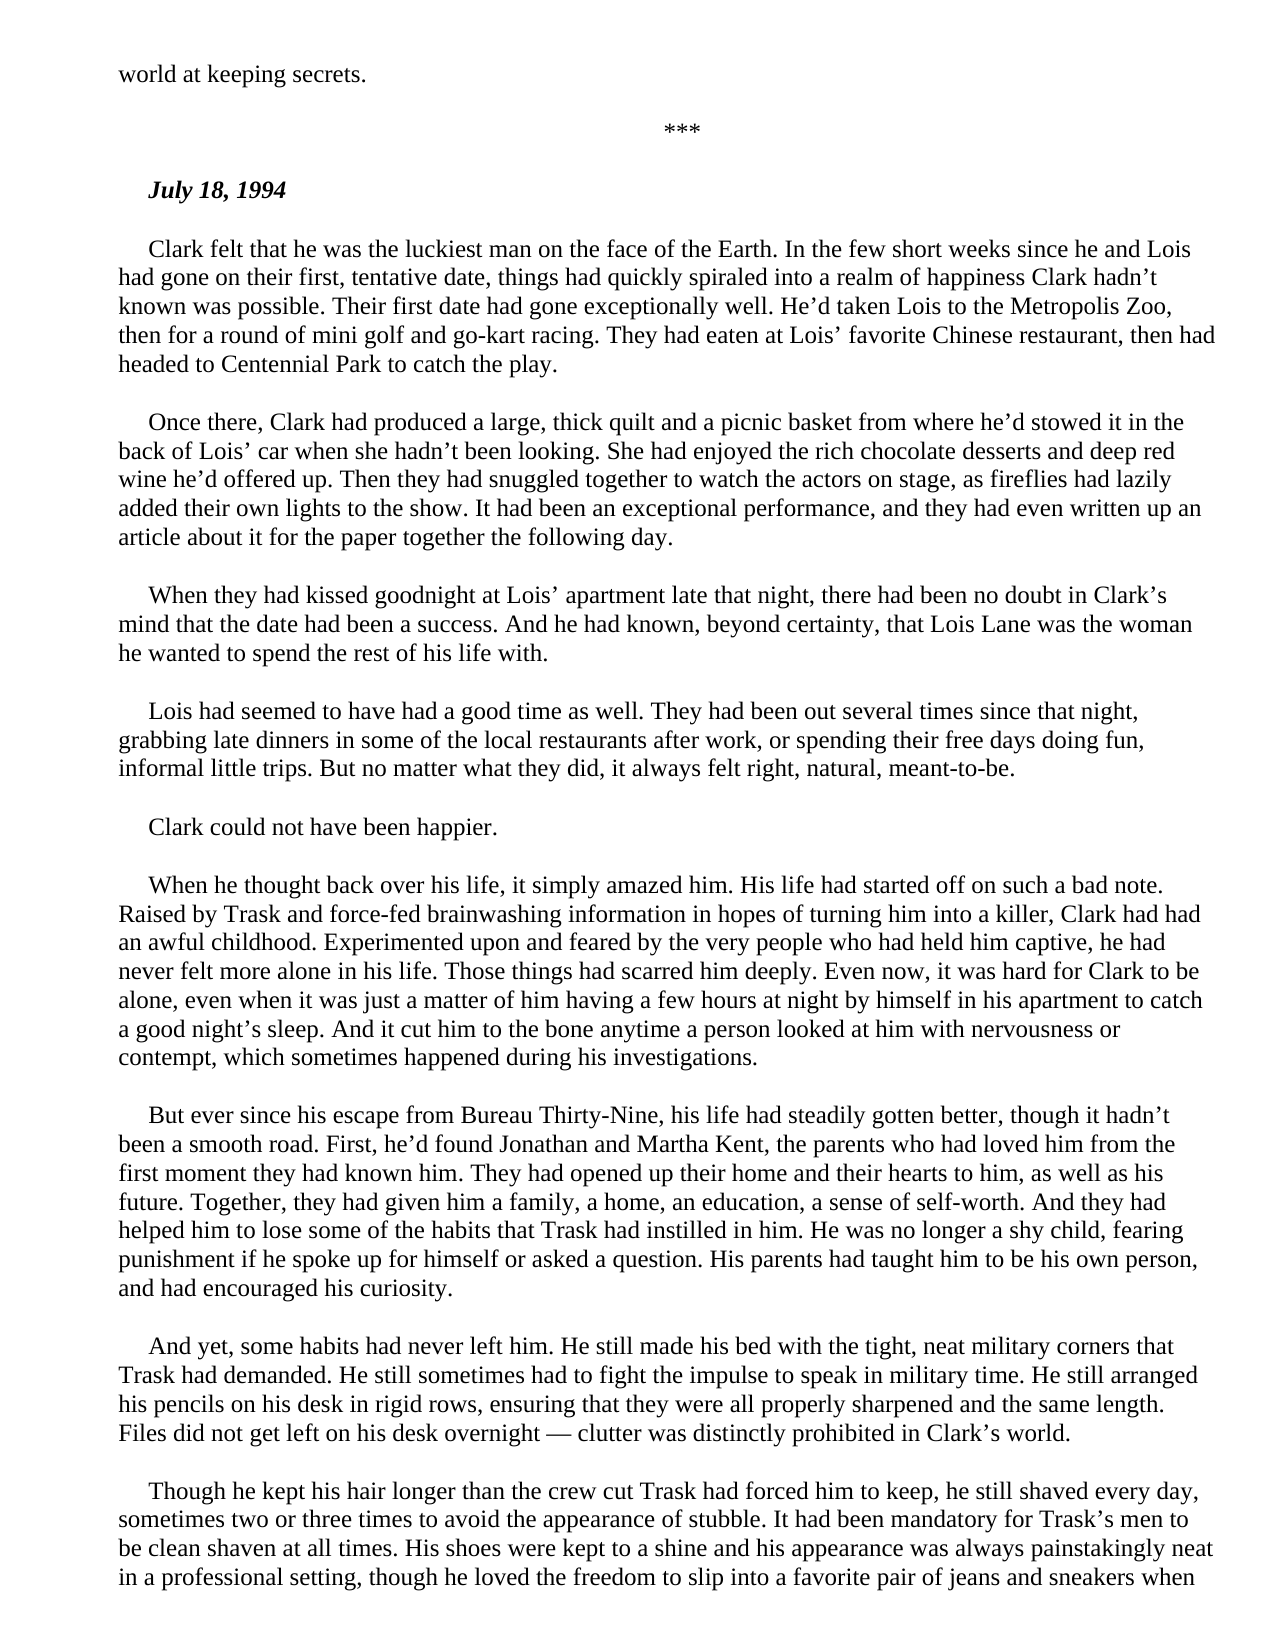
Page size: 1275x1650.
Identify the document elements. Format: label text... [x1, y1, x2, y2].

text When he thought back over his life, it simply amazed him. His life had started off on such a bad note. Raised by Trask and force-fed brainwashing information in hopes of turning him into a killer, Clark had had an awful childhood. Experimented upon and feared by the very people who had held him captive, he had never felt more alone in his life. Those things had scarred him deeply. Even now, it was hard for Clark to be alone, even when it was just a matter of him having a few hours at night by himself in his apartment to catch a good night’s sleep. And it cut him to the bone anytime a person looked at him with nervousness or contempt, which sometimes happened during his investigations. [118, 870, 1216, 1071]
text Clark felt that he was the luckiest man on the face of the Earth. In the few short weeks since he and Lois had gone on their first, tentative date, things had quickly spiraled into a realm of happiness Clark hadn’t known was possible. Their first date had gone exceptionally well. He’d taken Lois to the Metropolis Zoo, then for a round of mini golf and go-kart racing. They had eaten at Lois’ favorite Chinese restaurant, then had headed to Centennial Park to catch the play. [118, 234, 1216, 377]
text world at keeping secrets. [118, 59, 1216, 88]
text Though he kept his hair longer than the crew cut Trask had forced him to keep, he still shaved every day, sometimes two or three times to avoid the appearance of stubble. It had been mandatory for Trask’s men to be clean shaven at all times. His shoes were kept to a shine and his appearance was always painstakingly neat in a professional setting, though he loved the freedom to slip into a favorite pair of jeans and sneakers when [118, 1476, 1216, 1591]
text *** [118, 117, 1216, 146]
text When they had kissed goodnight at Lois’ apartment late that night, there had been no doubt in Clark’s mind that the date had been a success. And he had known, beyond certainty, that Lois Lane was the woman he wanted to spend the rest of his life with. [118, 580, 1216, 666]
text And yet, some habits had never left him. He still made his bed with the tight, neat military corners that Trask had demanded. He still sometimes had to fight the impulse to speak in military time. He still arranged his pencils on his desk in rigid rows, ensuring that they were all properly sharpened and the same length. Files did not get left on his desk overnight — clutter was distinctly prohibited in Clark’s world. [118, 1331, 1216, 1446]
text But ever since his escape from Bureau Thirty-Nine, his life had steadily gotten better, though it hadn’t been a smooth road. First, he’d found Jonathan and Martha Kent, the parents who had loved him from the first moment they had known him. They had opened up their home and their hearts to him, as well as his future. Together, they had given him a family, a home, an education, a sense of self-worth. And they had helped him to lose some of the habits that Trask had instilled in him. He was no longer a shy child, fearing punishment if he spoke up for himself or asked a question. His parents had taught him to be his own person, and had encouraged his curiosity. [118, 1101, 1216, 1302]
text Clark could not have been happier. [118, 812, 1216, 840]
text Lois had seemed to have had a good time as well. They had been out several times since that night, grabbing late dinners in some of the local restaurants after work, or spending their free days doing fun, informal little trips. But no matter what they did, it always felt right, natural, meant-to-be. [118, 696, 1216, 782]
text Once there, Clark had produced a large, thick quilt and a picnic basket from where he’d stowed it in the back of Lois’ car when she hadn’t been looking. She had enjoyed the rich chocolate desserts and deep red wine he’d offered up. Then they had snuggled together to watch the actors on stage, as fireflies had lazily added their own lights to the show. It had been an exceptional performance, and they had even written up an article about it for the paper together the following day. [118, 407, 1216, 551]
text July 18, 1994 [118, 176, 1216, 204]
